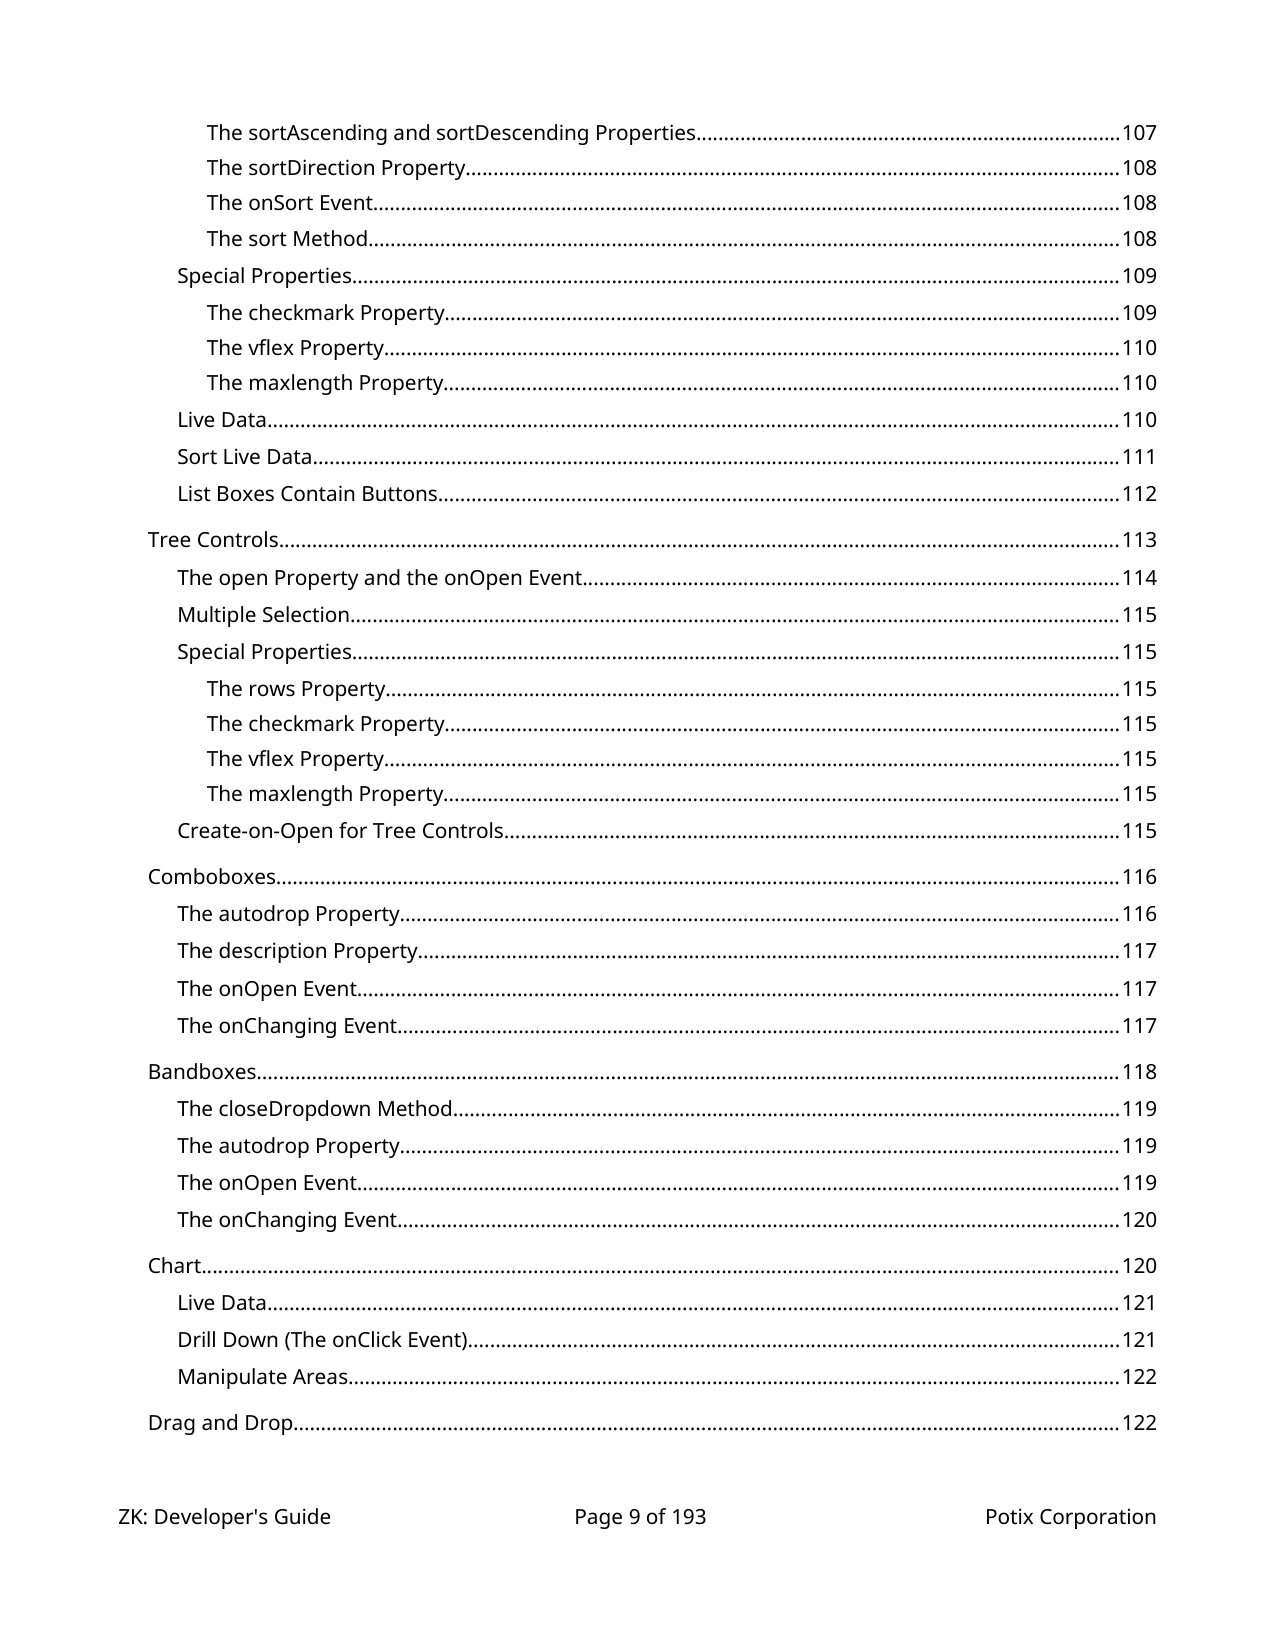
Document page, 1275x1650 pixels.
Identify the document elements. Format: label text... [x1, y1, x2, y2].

text Sort Live Data 111 [177, 442, 1157, 471]
text The sortDirection Property 108 [207, 153, 1157, 182]
text Multiple Selection 115 [177, 600, 1157, 628]
text The onChanging Event 117 [177, 1011, 1157, 1039]
text The sort Method 108 [207, 224, 1157, 252]
text Drag and Drop 122 [148, 1408, 1157, 1436]
text Special Properties 109 [177, 261, 1157, 289]
text List Boxes Contain Buttons 112 [177, 479, 1157, 508]
text The onChanging Event 120 [177, 1205, 1157, 1233]
text Drill Down (The onClick Event) 121 [177, 1325, 1157, 1353]
text Manipulate Areas 122 [177, 1362, 1157, 1391]
text The description Property 117 [177, 937, 1157, 965]
text The vflex Property 115 [207, 744, 1157, 772]
text The onSort Event 108 [207, 188, 1157, 217]
text The rows Property 115 [207, 674, 1157, 702]
text Chart 120 [148, 1251, 1157, 1279]
text The autodrop Property 116 [177, 899, 1157, 928]
text Create-on-Open for Tree Controls 115 [177, 817, 1157, 845]
text The closeDropdown Method 119 [177, 1094, 1157, 1122]
text The open Property and the onOpen Event 114 [177, 563, 1157, 591]
text Bandboxes 118 [148, 1057, 1157, 1085]
text The sortAscending and sortDescending Properties 107 [207, 118, 1157, 146]
text The maxlength Property 110 [207, 368, 1157, 397]
text The checkmark Property 115 [207, 709, 1157, 737]
text The vflex Property 110 [207, 333, 1157, 361]
text The onOpen Event 117 [177, 974, 1157, 1002]
text Comboboxes 116 [148, 862, 1157, 891]
text The onOpen Event 119 [177, 1168, 1157, 1196]
text Live Data 121 [177, 1288, 1157, 1316]
text The checkmark Property 109 [207, 298, 1157, 326]
text Tree Controls 113 [148, 526, 1157, 554]
text The autodrop Property 119 [177, 1131, 1157, 1159]
text Special Properties 115 [177, 637, 1157, 665]
text The maxlength Property 115 [207, 779, 1157, 808]
text Live Data 110 [177, 405, 1157, 434]
